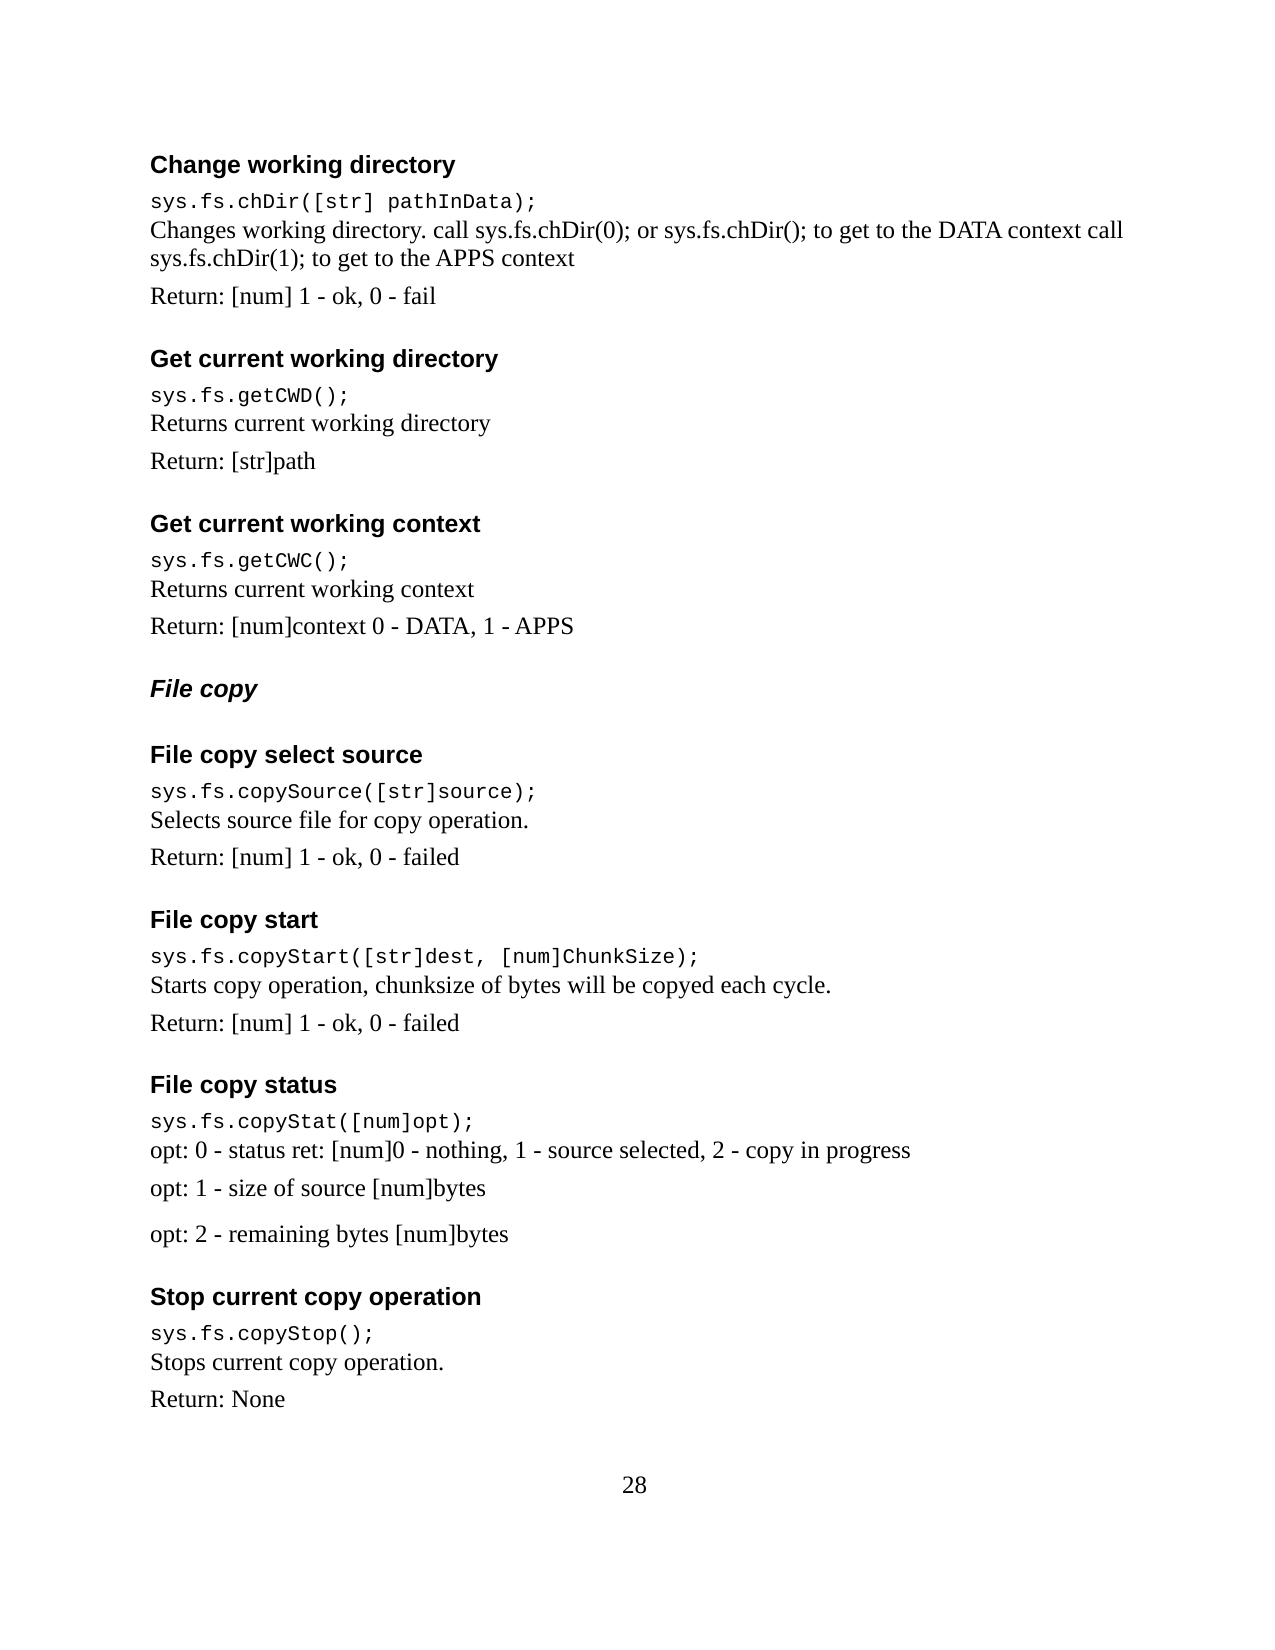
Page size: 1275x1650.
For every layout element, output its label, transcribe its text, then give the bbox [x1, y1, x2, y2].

text opt: 1 - size of source [num]bytes [150, 1173, 1125, 1201]
subtitle File copy status [150, 1070, 1125, 1099]
text Stops current copy operation. [150, 1347, 1125, 1376]
text Return: [num] 1 - ok, 0 - failed [150, 1008, 1125, 1036]
text opt: 2 - remaining bytes [num]bytes [150, 1219, 1125, 1248]
text Return: None [150, 1384, 1125, 1413]
subtitle File copy select source [150, 740, 1125, 769]
text sys.fs.getCWC(); [150, 550, 1125, 574]
text sys.fs.chDir([str] pathInData); [150, 191, 1125, 215]
text Return: [num] 1 - ok, 0 - fail [150, 281, 1125, 310]
text Changes working directory. call sys.fs.chDir(0); or sys.fs.chDir(); to get to the DATA context call sys.fs.chDir(1); to get to the APPS context [150, 215, 1125, 272]
subtitle Get current working directory [150, 344, 1125, 372]
text sys.fs.copySource([str]source); [150, 781, 1125, 805]
subtitle File copy start [150, 905, 1125, 934]
subtitle File copy [150, 674, 1125, 703]
subtitle Get current working context [150, 509, 1125, 537]
subtitle Stop current copy operation [150, 1282, 1125, 1311]
text Returns current working directory [150, 408, 1125, 437]
text Return: [num] 1 - ok, 0 - failed [150, 842, 1125, 871]
text Starts copy operation, chunksize of bytes will be copyed each cycle. [150, 970, 1125, 999]
subtitle Change working directory [150, 150, 1125, 178]
text sys.fs.copyStat([num]opt); [150, 1111, 1125, 1135]
text sys.fs.copyStart([str]dest, [num]ChunkSize); [150, 946, 1125, 970]
text Returns current working context [150, 574, 1125, 602]
text Selects source file for copy operation. [150, 805, 1125, 833]
text sys.fs.copyStop(); [150, 1323, 1125, 1347]
text Return: [num]context 0 - DATA, 1 - APPS [150, 611, 1125, 640]
text sys.fs.getCWD(); [150, 385, 1125, 408]
text opt: 0 - status ret: [num]0 - nothing, 1 - source selected, 2 - copy in progress [150, 1135, 1125, 1164]
text Return: [str]path [150, 446, 1125, 475]
